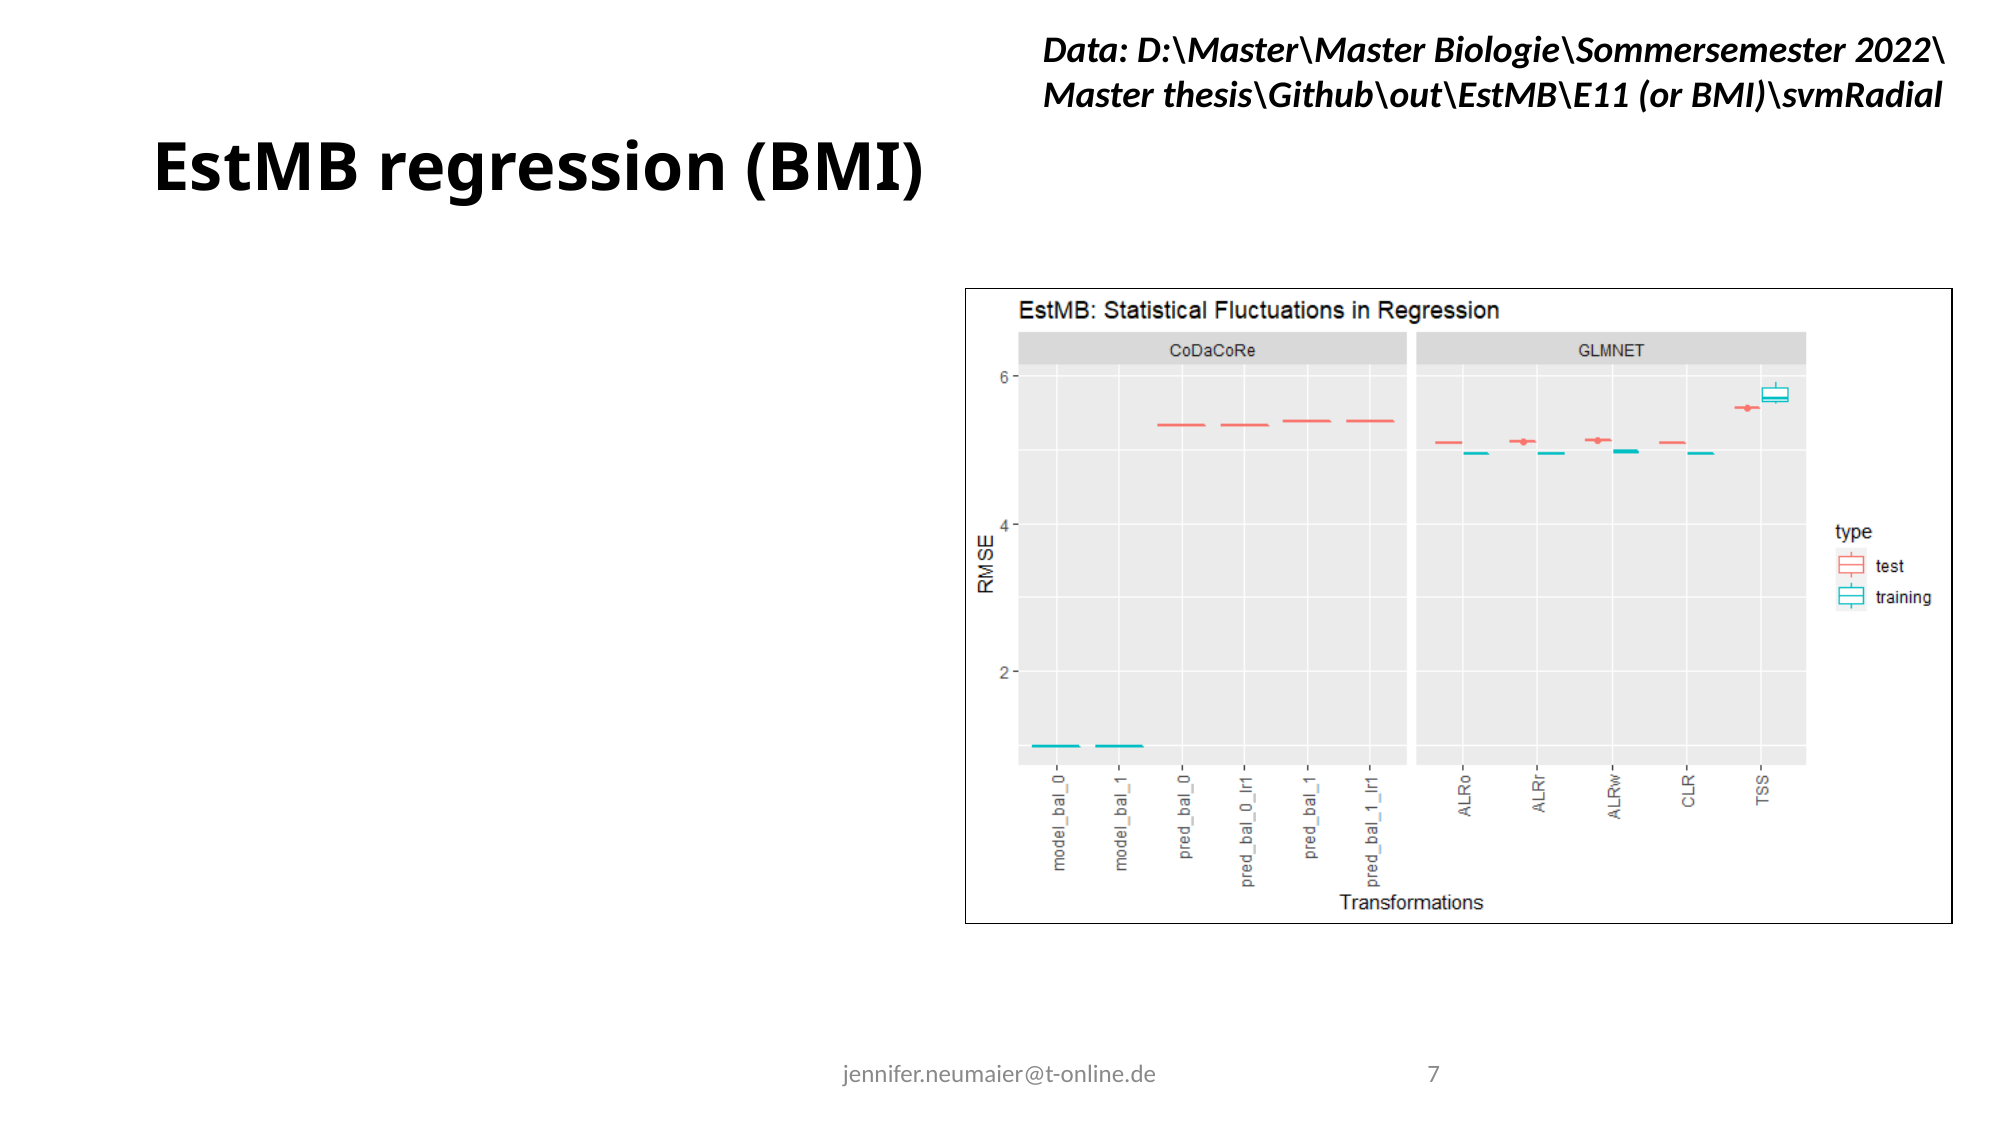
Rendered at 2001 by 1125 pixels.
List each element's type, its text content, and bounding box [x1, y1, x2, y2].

text_box jennifer.neumaier@t-online.de [662, 1042, 1338, 1103]
title EstMB regression (BMI) [137, 59, 1863, 278]
picture [966, 289, 1952, 923]
text_box Data: D:\Master\Master Biologie\Sommersemester 2022\Master thesis\Github\out\EstMB\E11 (or BMI)\svmRadial [1027, 17, 2000, 170]
text_box [1412, 1042, 1863, 1103]
